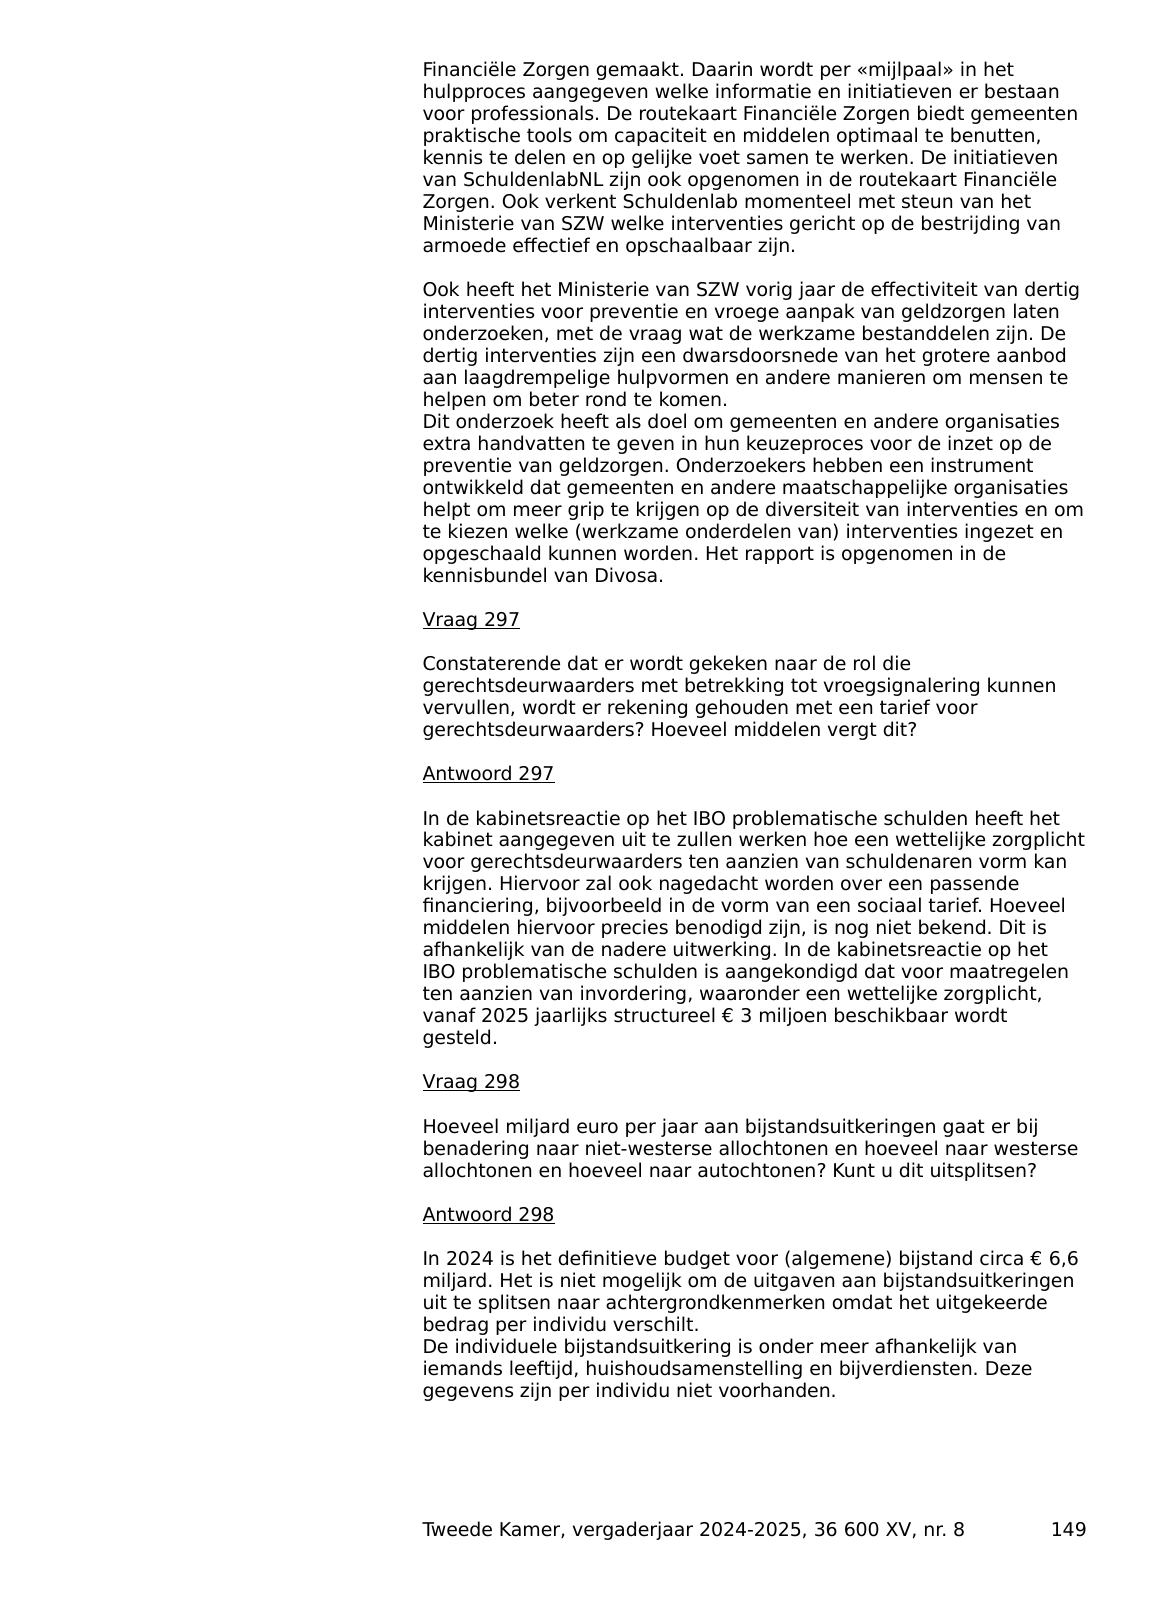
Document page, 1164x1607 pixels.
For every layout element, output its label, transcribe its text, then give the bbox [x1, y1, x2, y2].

text Ook heeft het Ministerie van SZW vorig jaar de effectiviteit van dertig interventies voor preventie en vroege aanpak van geldzorgen laten onderzoeken, met de vraag wat de werkzame bestanddelen zijn. De dertig interventies zijn een dwarsdoorsnede van het grotere aanbod aan laagdrempelige hulpvormen en andere manieren om mensen te helpen om beter rond te komen. [422, 279, 1087, 411]
text In 2024 is het definitieve budget voor (algemene) bijstand circa € 6,6 miljard. Het is niet mogelijk om de uitgaven aan bijstandsuitkeringen uit te splitsen naar achtergrondkenmerken omdat het uitgekeerde bedrag per individu verschilt. [422, 1248, 1087, 1336]
text Financiële Zorgen gemaakt. Daarin wordt per «mijlpaal» in het hulpproces aangegeven welke informatie en initiatieven er bestaan voor professionals. De routekaart Financiële Zorgen biedt gemeenten praktische tools om capaciteit en middelen optimaal te benutten, kennis te delen en op gelijke voet samen te werken. De initiatieven van SchuldenlabNL zijn ook opgenomen in de routekaart Financiële Zorgen. Ook verkent Schuldenlab momenteel met steun van het Ministerie van SZW welke interventies gericht op de bestrijding van armoede effectief en opschaalbaar zijn. [422, 59, 1087, 257]
subtitle Antwoord 298 [422, 1204, 1087, 1226]
text Hoeveel miljard euro per jaar aan bijstandsuitkeringen gaat er bij benadering naar niet-westerse allochtonen en hoeveel naar westerse allochtonen en hoeveel naar autochtonen? Kunt u dit uitsplitsen? [422, 1116, 1087, 1181]
subtitle Antwoord 297 [422, 763, 1087, 785]
text De individuele bijstandsuitkering is onder meer afhankelijk van iemands leeftijd, huishoudsamenstelling en bijverdiensten. Deze gegevens zijn per individu niet voorhanden. [422, 1336, 1087, 1402]
subtitle Vraag 297 [422, 609, 1087, 631]
subtitle Vraag 298 [422, 1071, 1087, 1093]
text Constaterende dat er wordt gekeken naar de rol die gerechtsdeurwaarders met betrekking tot vroegsignalering kunnen vervullen, wordt er rekening gehouden met een tarief voor gerechtsdeurwaarders? Hoeveel middelen vergt dit? [422, 653, 1087, 741]
text Dit onderzoek heeft als doel om gemeenten en andere organisaties extra handvatten te geven in hun keuzeproces voor de inzet op de preventie van geldzorgen. Onderzoekers hebben een instrument ontwikkeld dat gemeenten en andere maatschappelijke organisaties helpt om meer grip te krijgen op de diversiteit van interventies en om te kiezen welke (werkzame onderdelen van) interventies ingezet en opgeschaald kunnen worden. Het rapport is opgenomen in de kennisbundel van Divosa. [422, 411, 1087, 587]
text In de kabinetsreactie op het IBO problematische schulden heeft het kabinet aangegeven uit te zullen werken hoe een wettelijke zorgplicht voor gerechtsdeurwaarders ten aanzien van schuldenaren vorm kan krijgen. Hiervoor zal ook nagedacht worden over een passende financiering, bijvoorbeeld in de vorm van een sociaal tarief. Hoeveel middelen hiervoor precies benodigd zijn, is nog niet bekend. Dit is afhankelijk van de nadere uitwerking. In de kabinetsreactie op het IBO problematische schulden is aangekondigd dat voor maatregelen ten aanzien van invordering, waaronder een wettelijke zorgplicht, vanaf 2025 jaarlijks structureel € 3 miljoen beschikbaar wordt gesteld. [422, 807, 1087, 1049]
